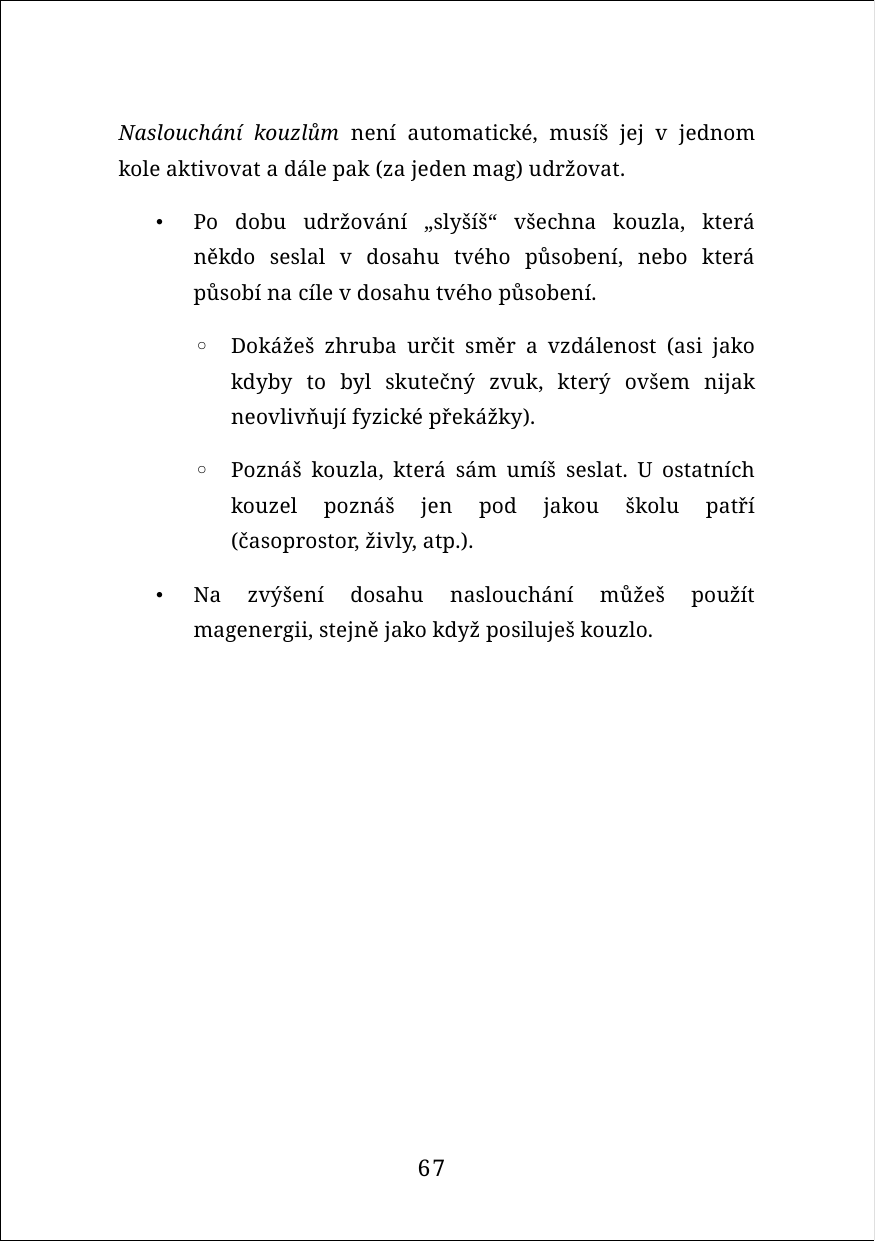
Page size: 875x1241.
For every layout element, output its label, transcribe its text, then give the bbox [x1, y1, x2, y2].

list Poznáš kouzla, která sám umíš seslat. U ostatních kouzel poznáš jen pod jakou školu patří (časoprostor, živly, atp.). [193, 456, 756, 555]
text Naslouchání kouzlům není automatické, musíš jej v jednom kole aktivovat a dále pak (za jeden mag) udržovat. [118, 118, 756, 182]
list Na zvýšení dosahu naslouchání můžeš použít magenergii, stejně jako když posiluješ kouzlo. [156, 580, 756, 644]
list Po dobu udržování „slyšíš“ všechna kouzla, která někdo seslal v dosahu tvého působení, nebo která působí na cíle v dosahu tvého působení. [156, 207, 756, 306]
list Dokážeš zhruba určit směr a vzdálenost (asi jako kdyby to byl skutečný zvuk, který ovšem nijak neovlivňují fyzické překážky). [193, 331, 756, 431]
